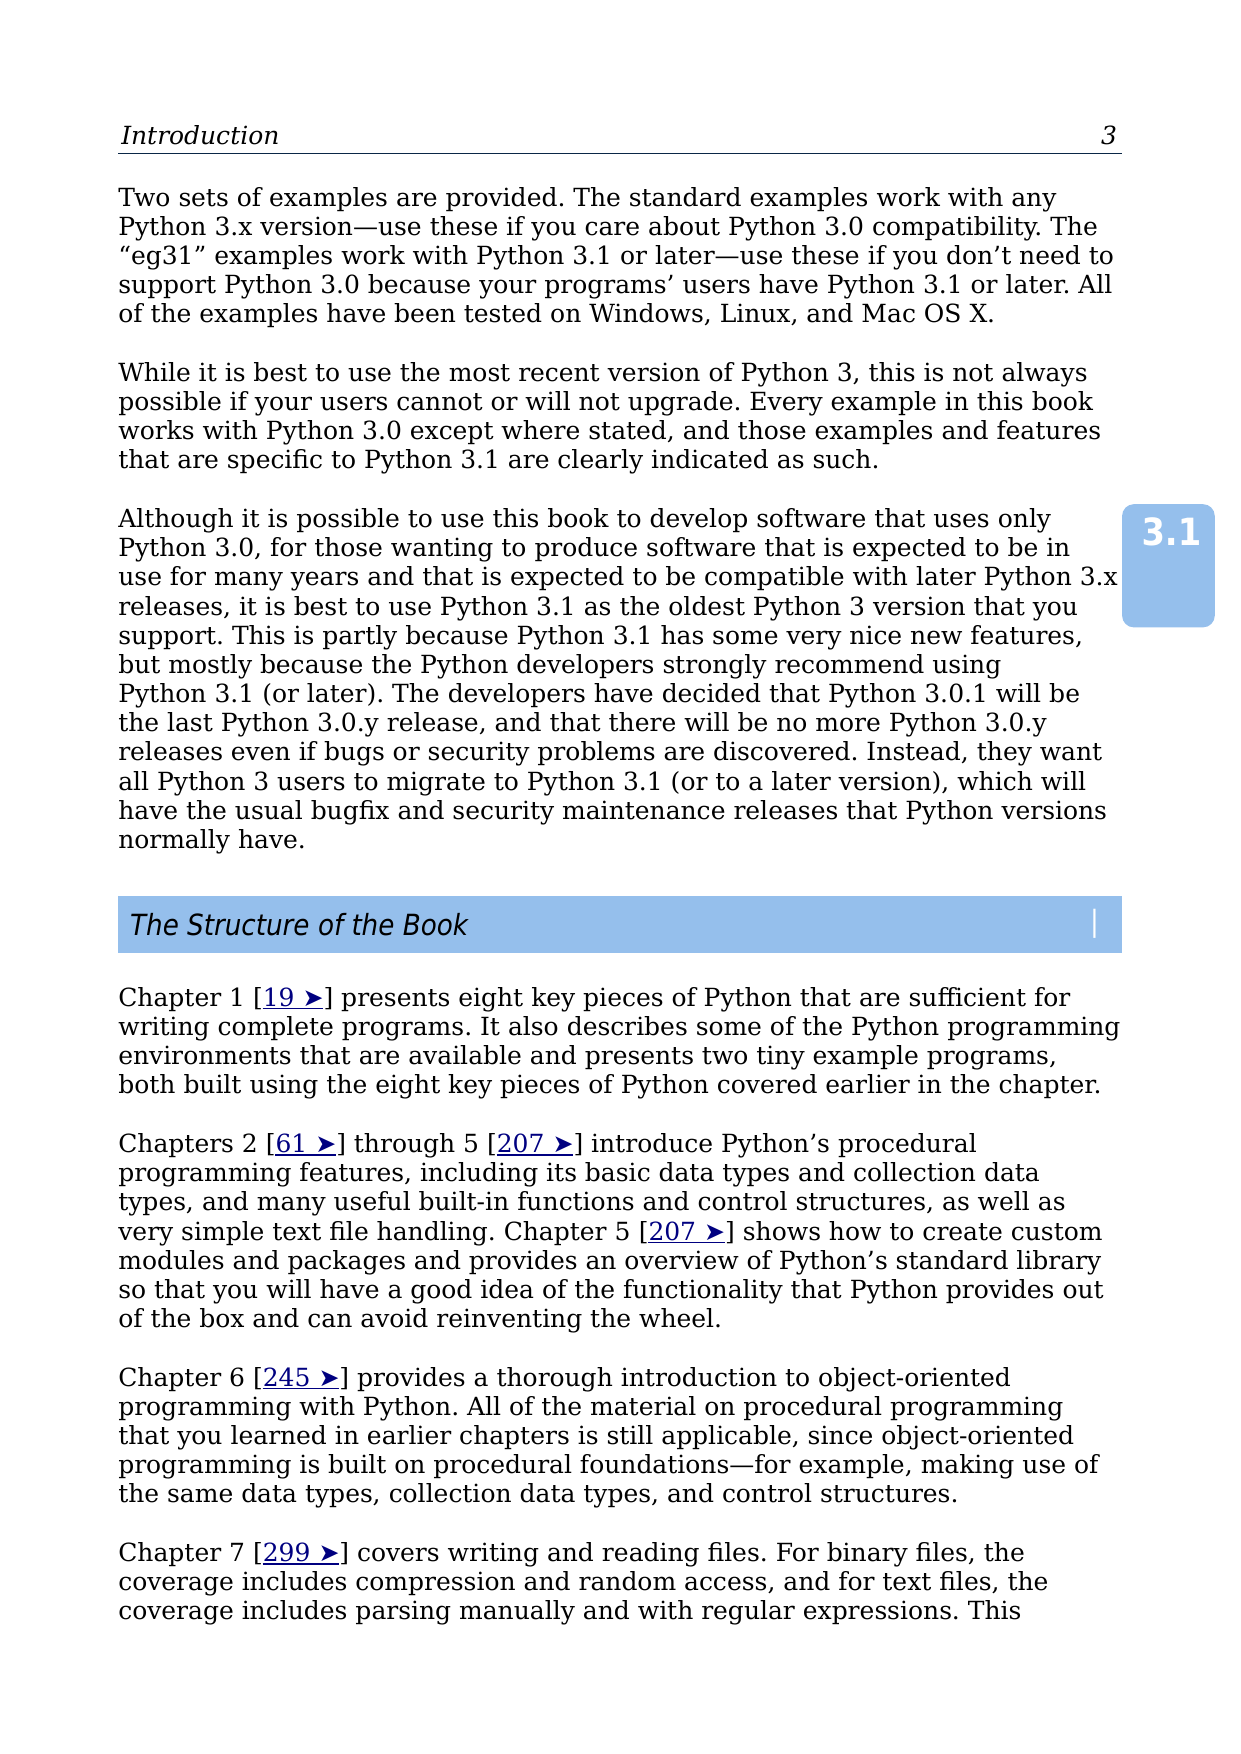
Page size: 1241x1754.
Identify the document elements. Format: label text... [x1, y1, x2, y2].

text Chapter 6 [245 ➤] provides a thorough introduction to object-oriented programming with Python. All of the material on procedural programming that you learned in earlier chapters is still applicable, since object-oriented programming is built on procedural foundations—for example, making use of the same data types, collection data types, and control structures. [118, 1363, 1122, 1509]
text | [1081, 905, 1098, 939]
text Two sets of examples are provided. The standard examples work with any Python 3.x version—use these if you care about Python 3.0 compatibility. The “eg31” examples work with Python 3.1 or later—use these if you don’t need to support Python 3.0 because your programs’ users have Python 3.1 or later. All of the examples have been tested on Windows, Linux, and Mac OS X. [118, 183, 1122, 328]
text Although it is possible to use this book to develop software that uses only Python 3.0, for those wanting to produce software that is expected to be in use for many years and that is expected to be compatible with later Python 3.x releases, it is best to use Python 3.1 as the oldest Python 3 version that you support. This is partly because Python 3.1 has some very nice new features, but mostly because the Python developers strongly recommend using Python 3.1 (or later). The developers have decided that Python 3.0.1 will be the last Python 3.0.y release, and that there will be no more Python 3.0.y releases even if bugs or security problems are discovered. Instead, they want all Python 3 users to migrate to Python 3.1 (or to a later version), which will have the usual bugfix and security maintenance releases that Python versions normally have. [118, 504, 1122, 854]
text Chapters 2 [61 ➤] through 5 [207 ➤] introduce Python’s procedural programming features, including its basic data types and collection data types, and many useful built-in functions and control structures, as well as very simple text file handling. Chapter 5 [207 ➤] shows how to create custom modules and packages and provides an overview of Python’s standard library so that you will have a good idea of the functionality that Python provides out of the box and can avoid reinventing the wheel. [118, 1129, 1122, 1333]
text While it is best to use the most recent version of Python 3, this is not always possible if your users cannot or will not upgrade. Every example in this book works with Python 3.0 except where stated, and those examples and features that are specific to Python 3.1 are clearly indicated as such. [118, 358, 1122, 475]
text Chapter 7 [299 ➤] covers writing and reading files. For binary files, the coverage includes compression and random access, and for text files, the coverage includes parsing manually and with regular expressions. This [118, 1538, 1122, 1626]
subtitle The Structure of the Book [118, 896, 1122, 953]
text Chapter 1 [19 ➤] presents eight key pieces of Python that are sufficient for writing complete programs. It also describes some of the Python programming environments that are available and presents two tiny example programs, both built using the eight key pieces of Python covered earlier in the chapter. [118, 983, 1122, 1100]
